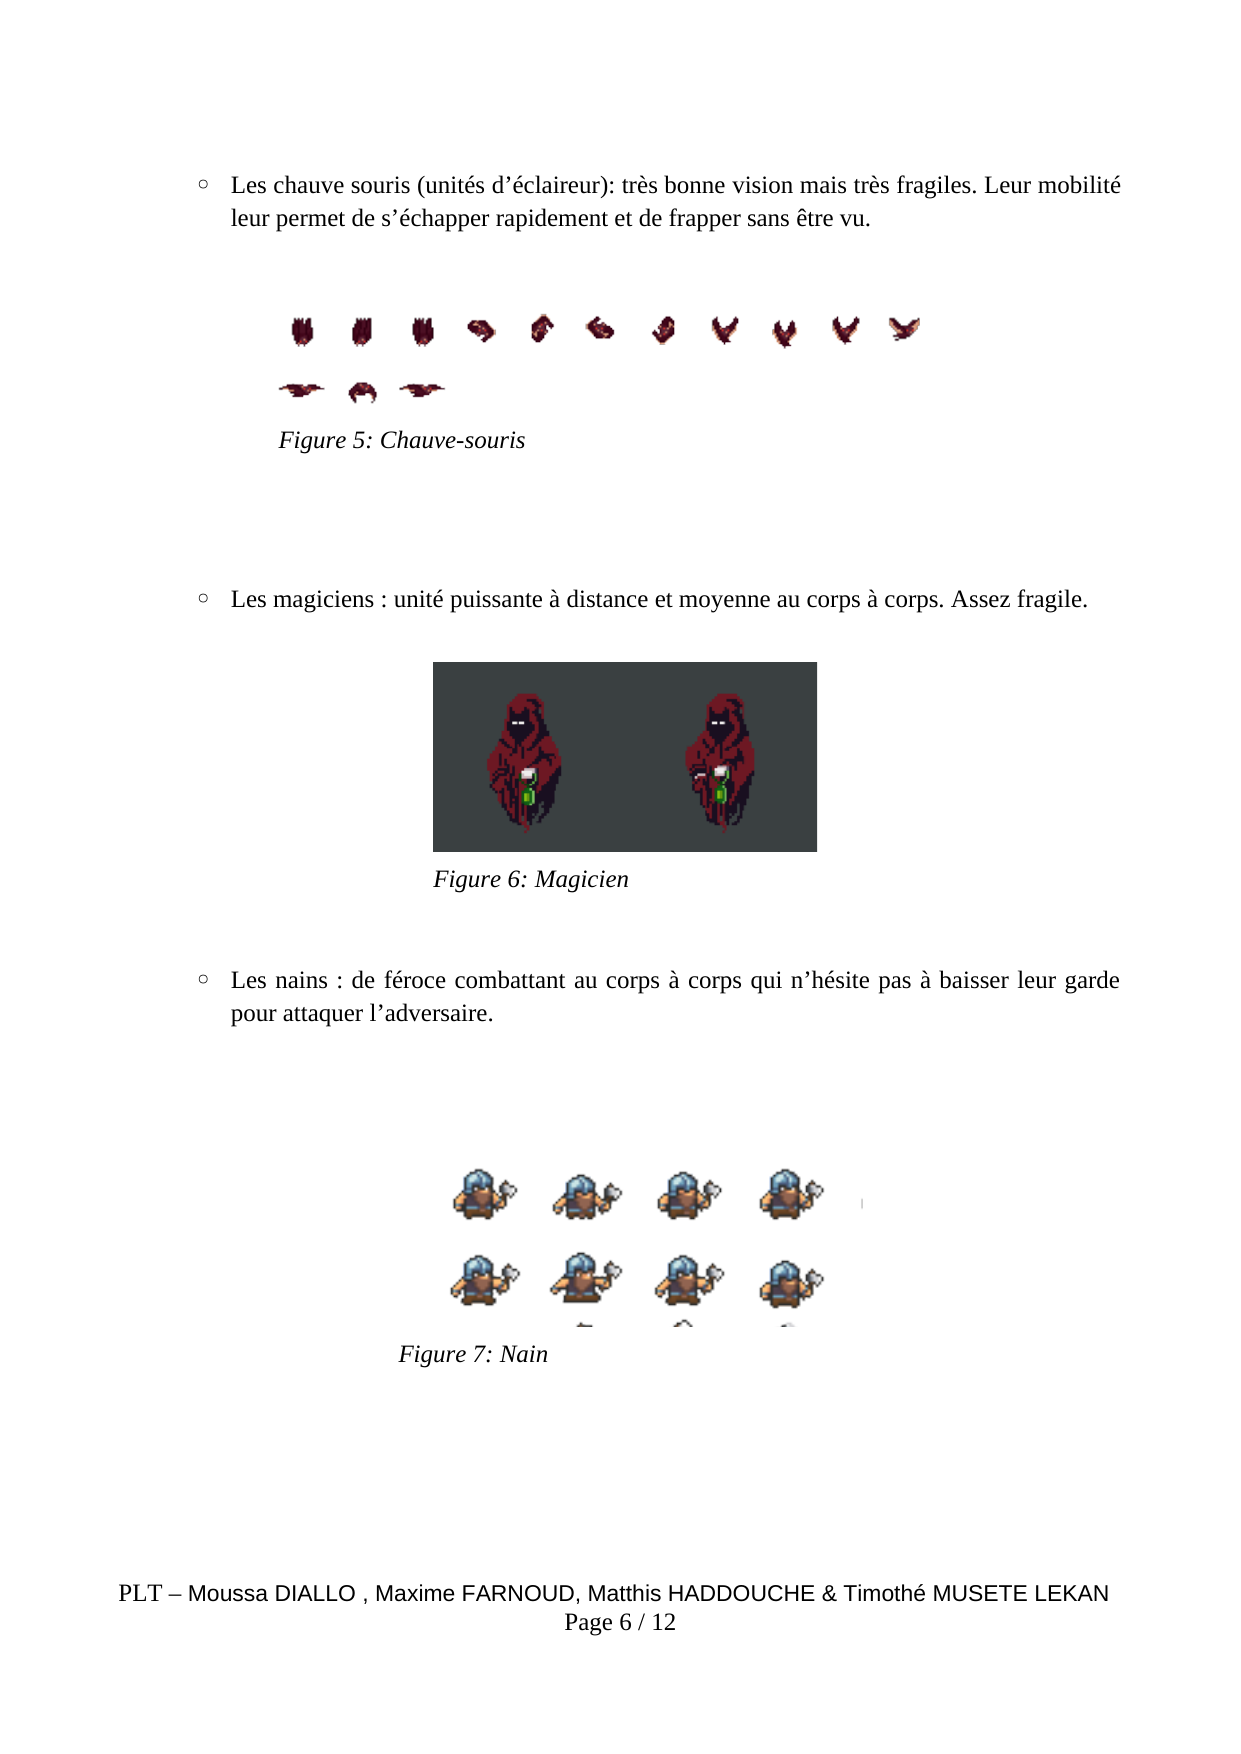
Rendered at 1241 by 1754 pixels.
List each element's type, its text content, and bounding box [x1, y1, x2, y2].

picture [278, 295, 935, 414]
text Figure 6: Magicien [433, 852, 817, 893]
picture [433, 662, 818, 852]
list Les chauve souris (unités d’éclaireur): très bonne vision mais très fragiles. Leur mobilité leur permet de s’échapper rapidement et de frapper sans être vu. [193, 170, 1122, 232]
list Figure 7: Nain [398, 1099, 862, 1367]
list Les nains : de féroce combattant au corps à corps qui n’hésite pas à baisser leur garde pour attaquer l’adversaire. [193, 965, 1122, 1027]
text Figure 5: Chauve-souris [278, 414, 949, 454]
list Les magiciens : unité puissante à distance et moyenne au corps à corps. Assez fragile. [193, 584, 1122, 613]
